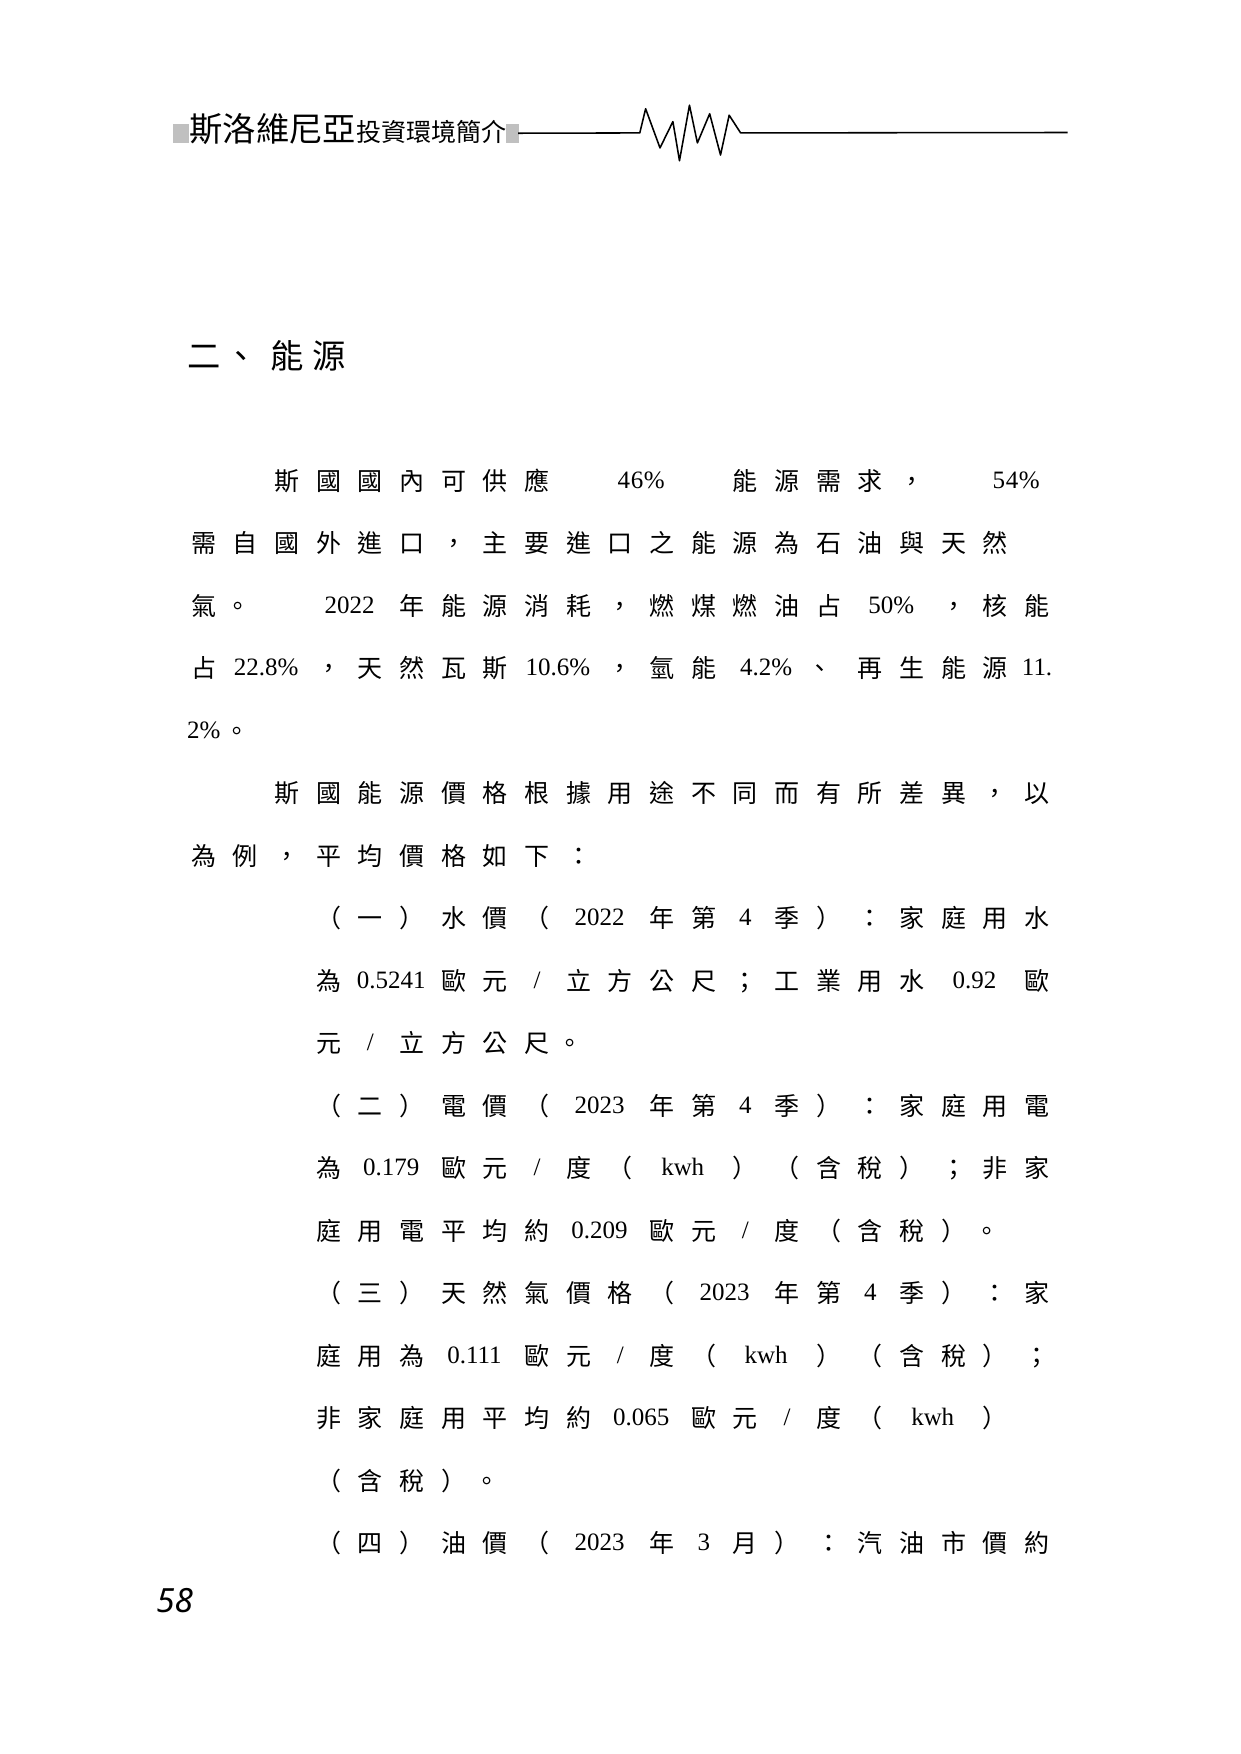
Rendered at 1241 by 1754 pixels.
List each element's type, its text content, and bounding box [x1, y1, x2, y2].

text 二、能源 [183, 313, 1058, 375]
text 斯國能源價格根據用途不同而有所差異，以為例，平均價格如下： [183, 750, 1058, 875]
text （四）油價（2023年3月）：汽油市價約 [281, 1500, 1058, 1563]
text 斯國國內可供應46%能源需求，54%需自國外進口，主要進口之能源為石油與天然氣。2022年能源消耗，燃煤燃油占50%，核能占22.8%，天然瓦斯10.6%，氫能4.2%、再生能源11.2%。 [183, 438, 1058, 750]
text （一）水價（2022年第4季）：家庭用水為0.5241歐元/立方公尺；工業用水0.92歐元/立方公尺。 [281, 875, 1058, 1063]
text （二）電價（2023年第4季）：家庭用電為0.179歐元/度（kwh）（含稅）；非家庭用電平均約0.209歐元/度（含稅）。 [281, 1063, 1058, 1250]
text （三）天然氣價格（2023年第4季）：家庭用為0.111歐元/度（kwh）（含稅）；非家庭用平均約0.065歐元/度（kwh）（含稅）。 [281, 1250, 1058, 1500]
